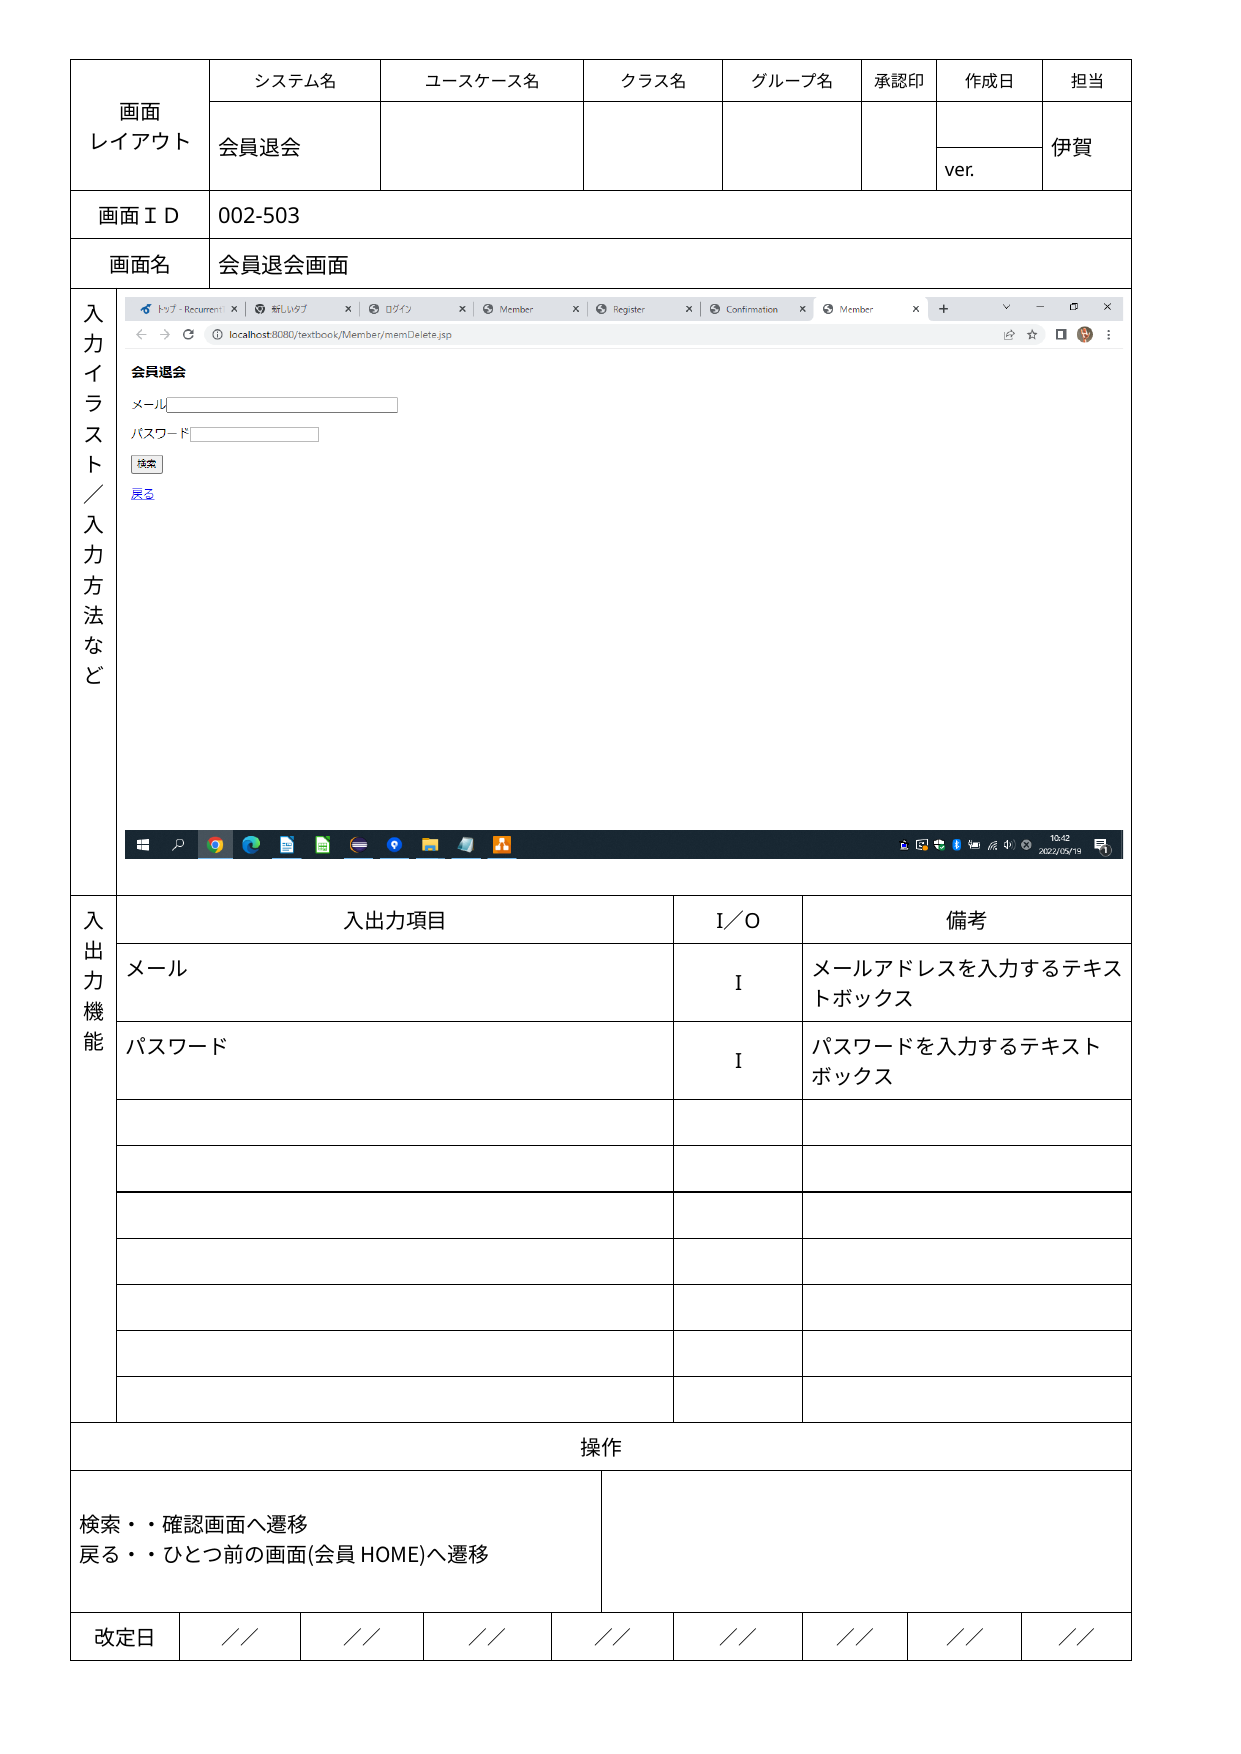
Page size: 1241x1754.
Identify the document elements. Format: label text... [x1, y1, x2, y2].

table_cell [803, 1100, 1131, 1145]
table_cell ／／ [1022, 1613, 1131, 1660]
table_header ユースケース名 [381, 60, 583, 101]
table_cell [803, 1239, 1131, 1284]
table_cell 画面名 [71, 239, 209, 288]
table_cell [117, 1100, 673, 1145]
table_cell [803, 1193, 1131, 1238]
table_cell ／／ [424, 1613, 551, 1660]
table_cell ver. [937, 148, 1042, 190]
table_cell [117, 1193, 673, 1238]
table_cell [117, 1285, 673, 1330]
table_cell 会員退会画面 [210, 239, 1131, 288]
table_cell パスワード [117, 1022, 673, 1099]
table_header システム名 [210, 60, 380, 101]
table_cell [117, 1331, 673, 1376]
table_header クラス名 [584, 60, 722, 101]
table_cell [674, 1331, 802, 1376]
table_cell [803, 1331, 1131, 1376]
table_cell [862, 102, 936, 190]
table_header 画面 レイアウト [71, 60, 209, 190]
table_cell [803, 1377, 1131, 1422]
table_cell [674, 1285, 802, 1330]
table_cell [117, 289, 1131, 895]
table_cell 入出力機能 [71, 896, 116, 1422]
table_header 承認印 [862, 60, 936, 101]
table_cell 入力イラスト／入力方法など [71, 289, 116, 895]
table_cell [117, 1239, 673, 1284]
table_cell I [674, 1022, 802, 1099]
table_cell [117, 1146, 673, 1191]
table_cell ／／ [180, 1613, 300, 1660]
table_cell [803, 1285, 1131, 1330]
table_cell [674, 1239, 802, 1284]
picture [125, 297, 1124, 859]
table_cell 伊賀 [1043, 102, 1131, 190]
table_cell 入出力項目 [117, 896, 673, 943]
table_cell I／O [674, 896, 802, 943]
table_cell [937, 102, 1042, 147]
table_header 作成日 [937, 60, 1042, 101]
table_cell 002-503 [210, 191, 1131, 238]
table_cell ／／ [301, 1613, 423, 1660]
table_cell メール [117, 944, 673, 1021]
table_cell 検索・・確認画面へ遷移 戻る・・ひとつ前の画面(会員HOME)へ遷移 [71, 1471, 601, 1612]
table_cell 画面ＩＤ [71, 191, 209, 238]
table_cell [803, 1146, 1131, 1191]
table_cell [117, 1377, 673, 1422]
table_header グループ名 [723, 60, 861, 101]
table_cell メールアドレスを入力するテキストボックス [803, 944, 1131, 1021]
table_cell [674, 1377, 802, 1422]
table_cell I [674, 944, 802, 1021]
table_cell ／／ [908, 1613, 1021, 1660]
table_cell [674, 1193, 802, 1238]
table_cell ／／ [803, 1613, 907, 1660]
table_cell [584, 102, 722, 190]
table_cell 備考 [803, 896, 1131, 943]
table_cell [723, 102, 861, 190]
table_header 担当 [1043, 60, 1131, 101]
table_cell [674, 1100, 802, 1145]
table_cell ／／ [552, 1613, 673, 1660]
table_cell パスワードを入力するテキストボックス [803, 1022, 1131, 1099]
table_cell [381, 102, 583, 190]
table_cell 操作 [71, 1423, 1131, 1470]
table_cell ／／ [674, 1613, 802, 1660]
table_cell 会員退会 [210, 102, 380, 190]
table_cell 改定日 [71, 1613, 179, 1660]
table_cell [674, 1146, 802, 1191]
table_cell [602, 1471, 1131, 1612]
